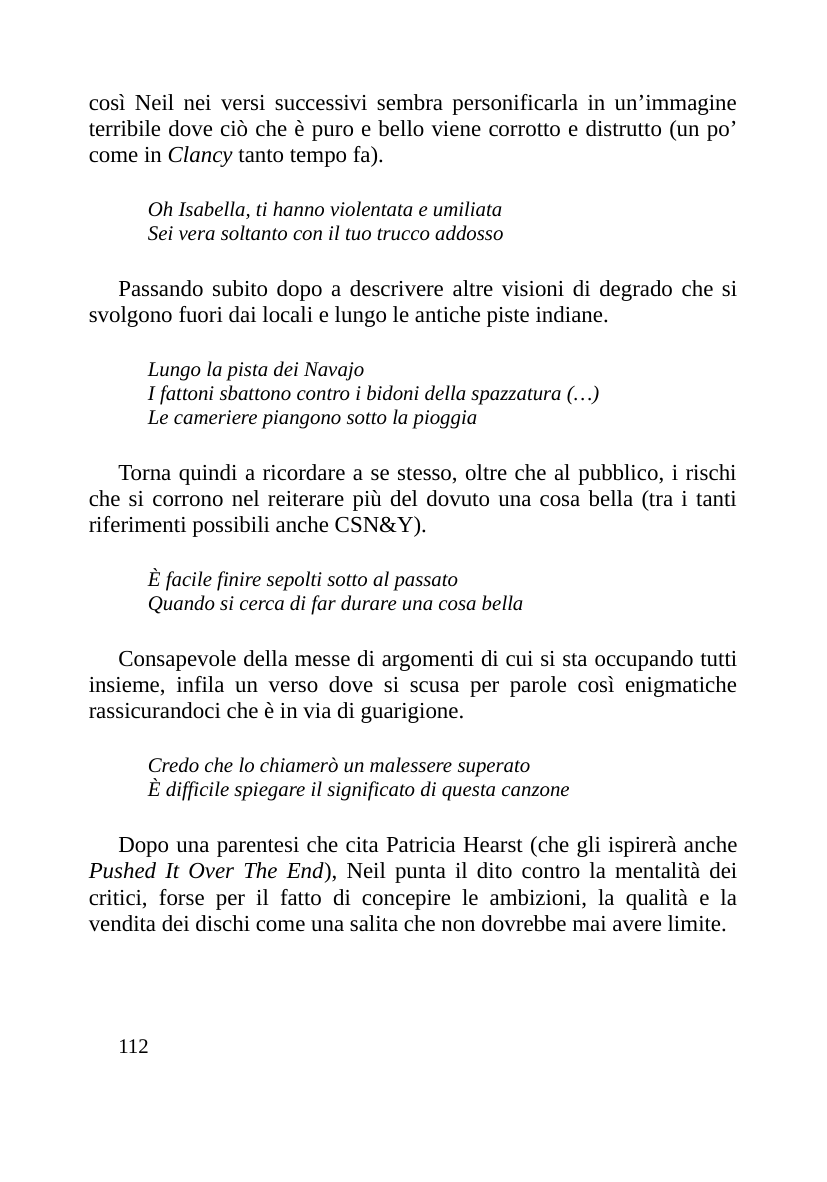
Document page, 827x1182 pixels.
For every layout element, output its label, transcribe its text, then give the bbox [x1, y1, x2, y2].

text Quando si cerca di far durare una cosa bella [88, 591, 738, 615]
text Credo che lo chiamerò un malessere superato [88, 753, 738, 777]
text È difficile spiegare il significato di questa canzone [88, 777, 738, 801]
text Sei vera soltanto con il tuo trucco addosso [88, 221, 738, 245]
text Oh Isabella, ti hanno violentata e umiliata [88, 197, 738, 221]
text Torna quindi a ricordare a se stesso, oltre che al pubblico, i rischi che si corrono nel reiterare più del dovuto una cosa bella (tra i tanti riferimenti possibili anche CSN&Y). [88, 458, 738, 538]
text Consapevole della messe di argomenti di cui si sta occupando tutti insieme, infila un verso dove si scusa per parole così enigmatiche rassicurandoci che è in via di guarigione. [88, 645, 738, 724]
text Le cameriere piangono sotto la pioggia [88, 405, 738, 429]
text Passando subito dopo a descrivere altre visioni di degrado che si svolgono fuori dai locali e lungo le antiche piste indiane. [88, 275, 738, 327]
text È facile finire sepolti sotto al passato [88, 567, 738, 591]
text Lungo la pista dei Navajo [88, 357, 738, 381]
text I fattoni sbattono contro i bidoni della spazzatura (…) [88, 381, 738, 405]
text così Neil nei versi successivi sembra personificarla in un’immagine terribile dove ciò che è puro e bello viene corrotto e distrutto (un po’ come in Clancy tanto tempo fa). [88, 88, 738, 168]
text Dopo una parentesi che cita Patricia Hearst (che gli ispirerà anche Pushed It Over The End), Neil punta il dito contro la mentalità dei critici, forse per il fatto di concepire le ambizioni, la qualità e la vendita dei dischi come una salita che non dovrebbe mai avere limite. [88, 831, 738, 936]
